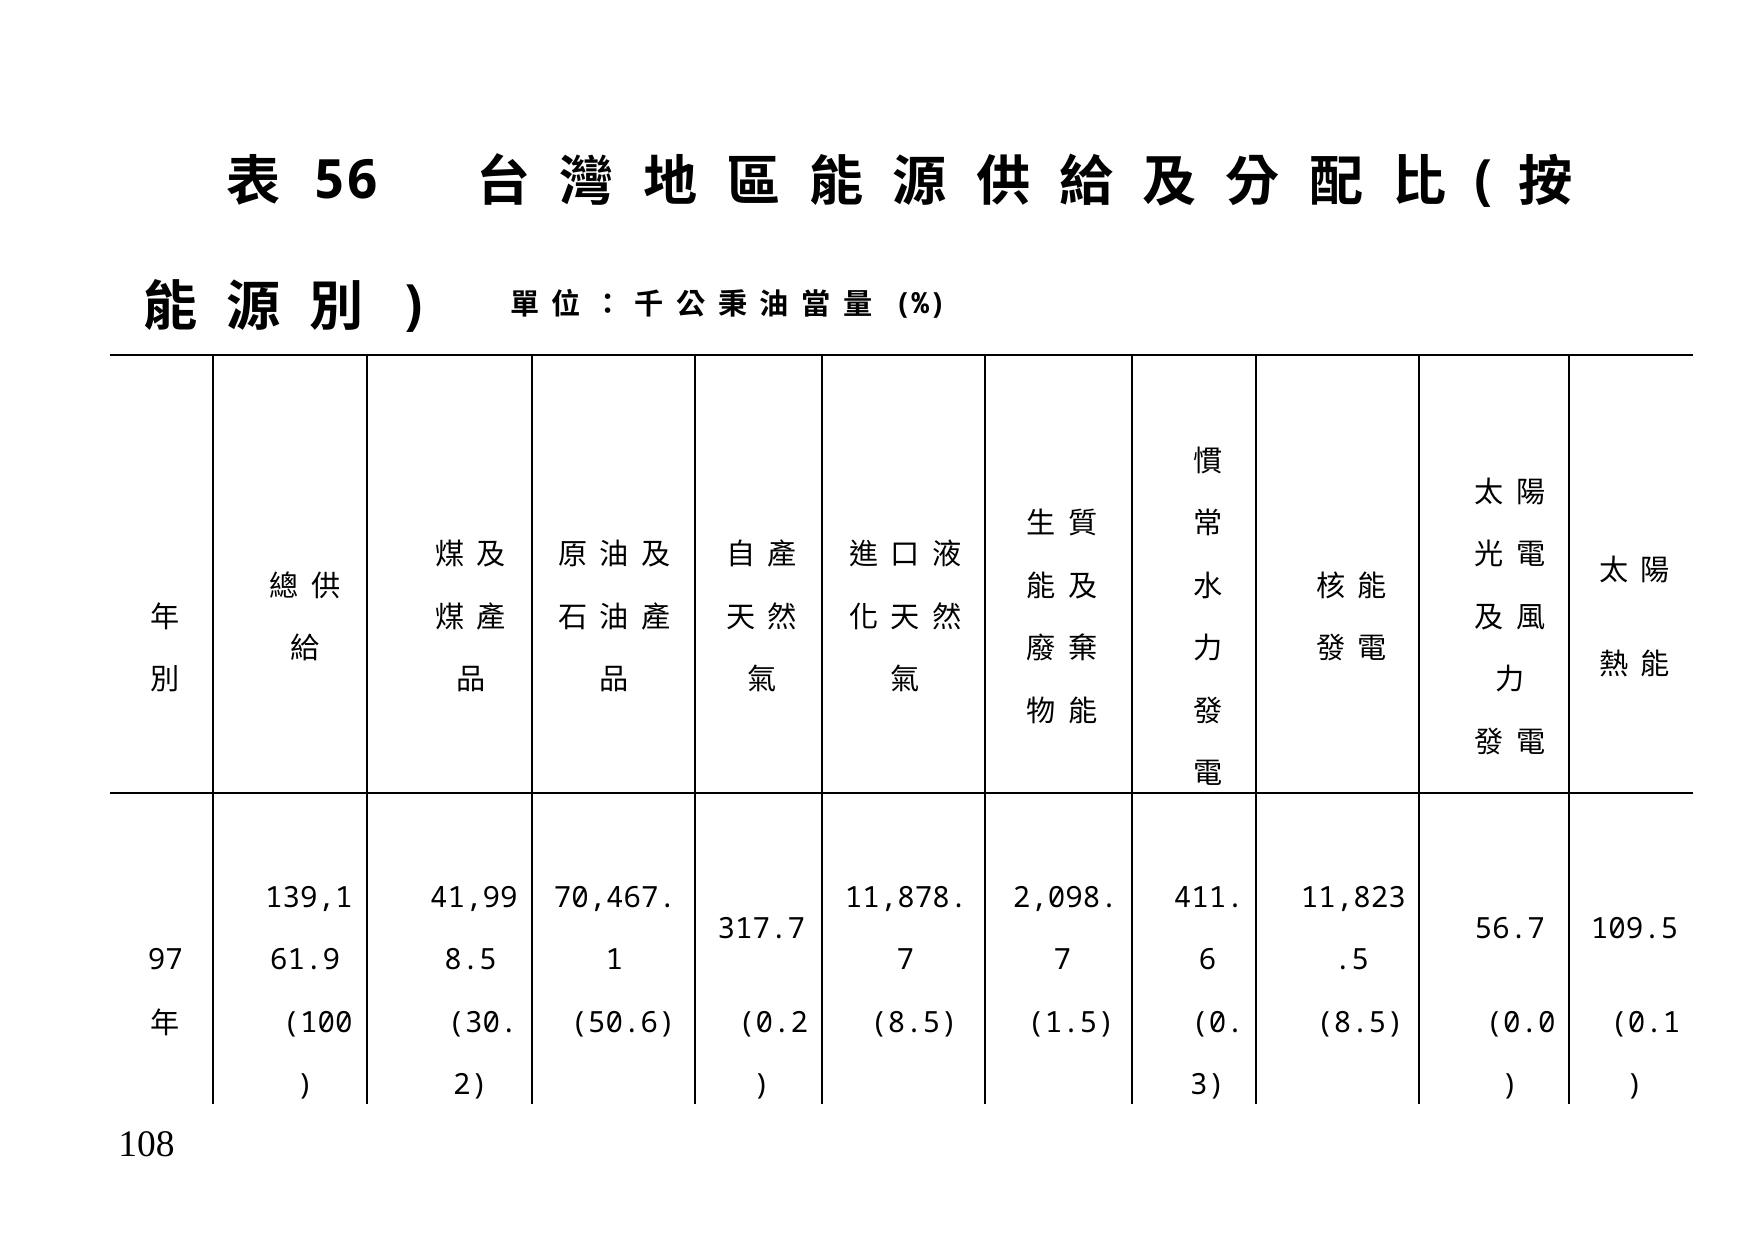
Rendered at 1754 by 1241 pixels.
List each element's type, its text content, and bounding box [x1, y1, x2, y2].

table_cell (0.0) [1420, 979, 1568, 1104]
table_header 太陽光電及風力 發電 [1420, 356, 1568, 792]
table_header 進口液化天然氣 [823, 356, 984, 792]
table_cell 139,161.9 [214, 794, 366, 979]
subtitle 表56 台灣地區能源供給及分配比(按能源別) 單位：千公秉油當量(%) [128, 104, 1628, 354]
table_header 核能發電 [1257, 356, 1418, 792]
table_header 年別 [110, 356, 212, 792]
table_cell (8.5) [1257, 979, 1418, 1104]
table_header 慣常水力發電 [1133, 356, 1255, 792]
table_cell (50.6) [533, 979, 694, 1104]
table_header 自產天然氣 [696, 356, 821, 792]
table_cell (0.2) [696, 979, 821, 1104]
table_cell (30.2) [368, 979, 531, 1104]
table_cell (1.5) [986, 979, 1131, 1104]
table_cell (0.1) [1570, 979, 1693, 1104]
table_header 煤及煤產品 [368, 356, 531, 792]
table_cell 11,878.7 [823, 794, 984, 979]
table_cell (100) [214, 979, 366, 1104]
table_cell 2,098.7 [986, 794, 1131, 979]
table_cell 109.5 [1570, 794, 1693, 979]
table_cell 411.6 [1133, 794, 1255, 979]
table_cell 56.7 [1420, 794, 1568, 979]
table_header 太陽 熱能 [1570, 356, 1693, 792]
table_cell (8.5) [823, 979, 984, 1104]
table_cell 11,823.5 [1257, 794, 1418, 979]
table_cell 317.7 [696, 794, 821, 979]
table_cell 97年 [110, 794, 212, 1104]
table_cell 70,467.1 [533, 794, 694, 979]
table_cell 41,998.5 [368, 794, 531, 979]
table_header 生質能及廢棄物能 [986, 356, 1131, 792]
table_cell (0.3) [1133, 979, 1255, 1104]
table_header 原油及石油產品 [533, 356, 694, 792]
table_header 總供給 [214, 356, 366, 792]
